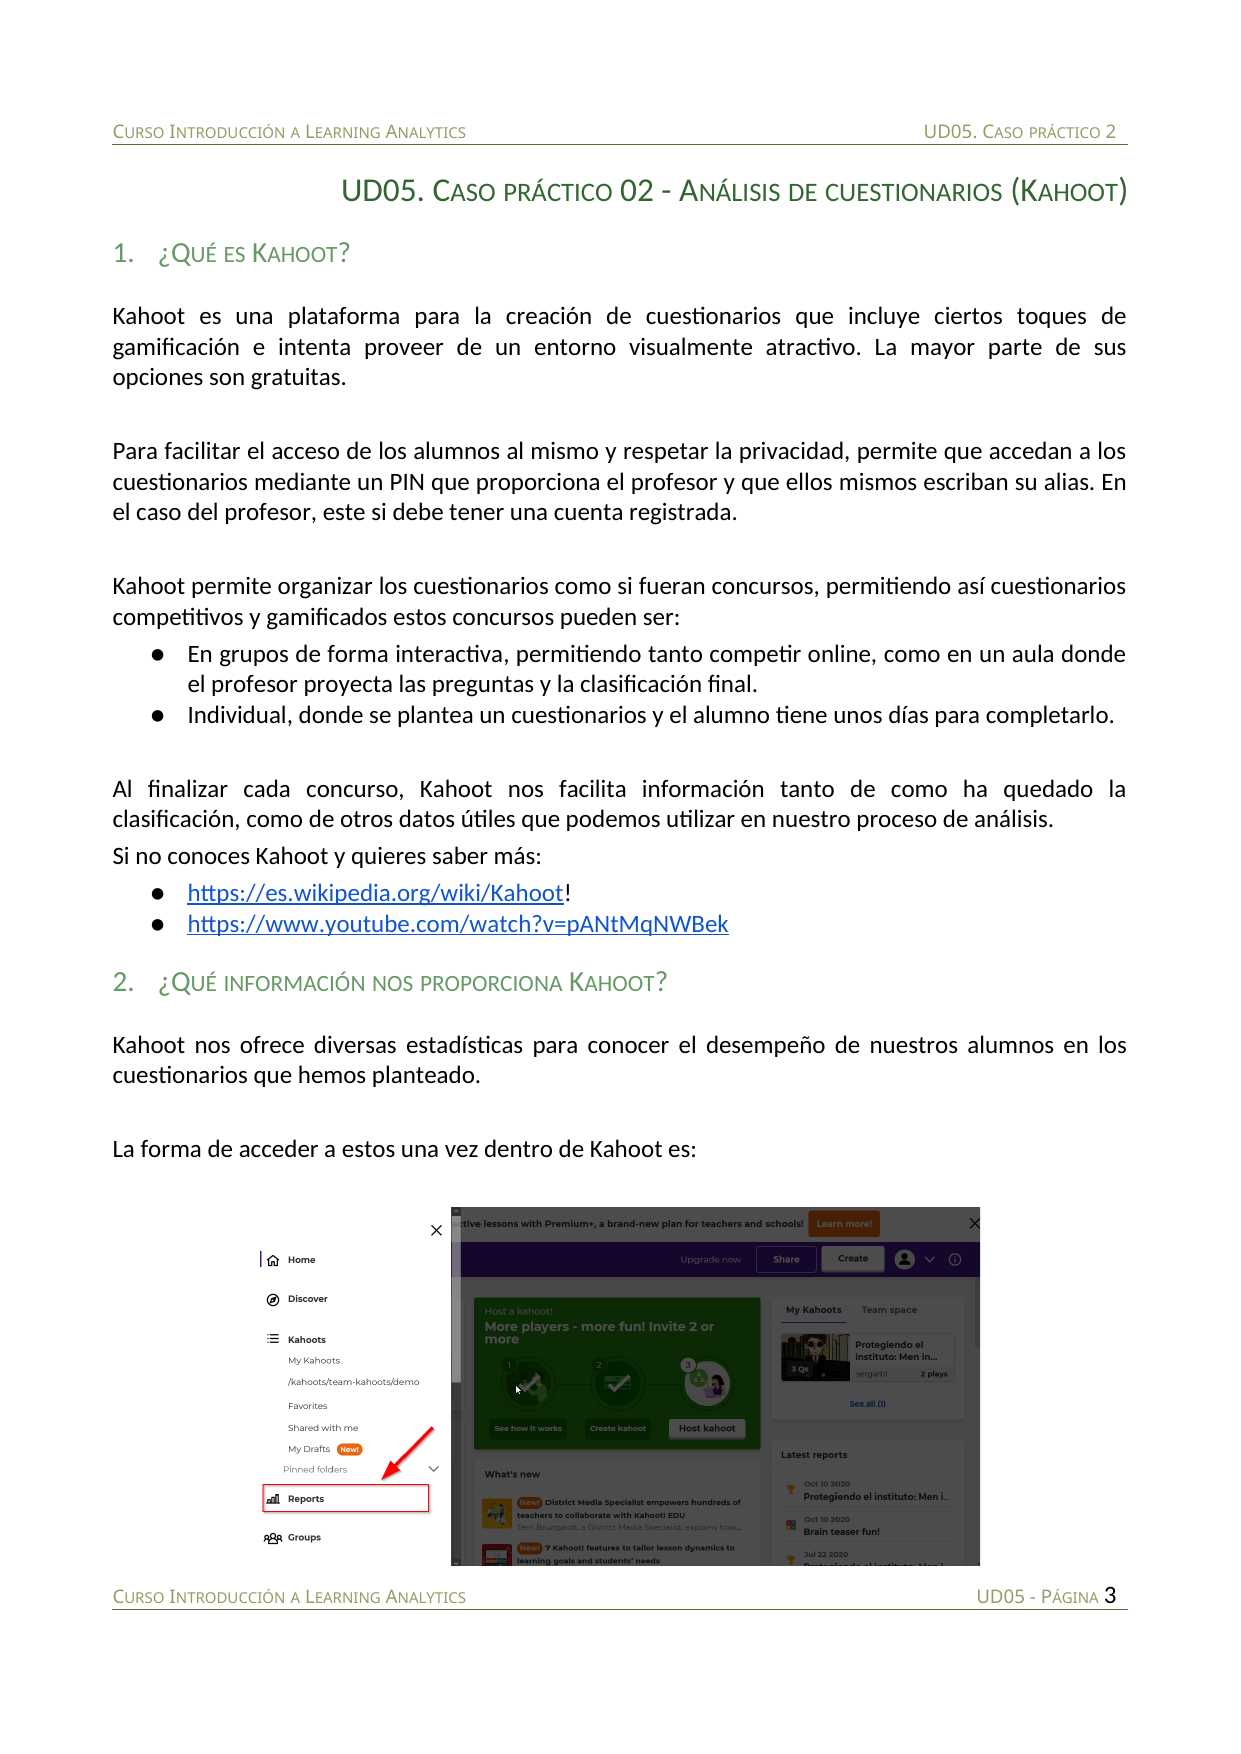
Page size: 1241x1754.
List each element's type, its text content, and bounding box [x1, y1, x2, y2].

text UD05. Caso práctico 02 - Análisis de cuestionarios (Kahoot) [112, 169, 1128, 210]
list Individual, donde se plantea un cuestionarios y el alumno tiene unos días para completarlo. [150, 699, 1128, 729]
subtitle ¿Qué información nos proporciona Kahoot? [112, 963, 1128, 999]
picture [260, 1207, 980, 1566]
text Para facilitar el acceso de los alumnos al mismo y respetar la privacidad, permite que accedan a los cuestionarios mediante un PIN que proporciona el profesor y que ellos mismos escriban su alias. En el caso del profesor, este si debe tener una cuenta registrada. [112, 435, 1128, 527]
list https://www.youtube.com/watch?v=pANtMqNWBek [150, 908, 1128, 938]
text Al finalizar cada concurso, Kahoot nos facilita información tanto de como ha quedado la clasificación, como de otros datos útiles que podemos utilizar en nuestro proceso de análisis. [112, 773, 1128, 834]
list https://es.wikipedia.org/wiki/Kahoot! [150, 877, 1128, 908]
subtitle ¿Qué es Kahoot? [112, 234, 1128, 270]
text Kahoot permite organizar los cuestionarios como si fueran concursos, permitiendo así cuestionarios competitivos y gamificados estos concursos pueden ser: [112, 570, 1128, 631]
text Kahoot nos ofrece diversas estadísticas para conocer el desempeño de nuestros alumnos en los cuestionarios que hemos planteado. [112, 1029, 1128, 1090]
text La forma de acceder a estos una vez dentro de Kahoot es: [112, 1133, 1128, 1164]
list En grupos de forma interactiva, permitiendo tanto competir online, como en un aula donde el profesor proyecta las preguntas y la clasificación final. [150, 638, 1128, 699]
text Kahoot es una plataforma para la creación de cuestionarios que incluye ciertos toques de gamificación e intenta proveer de un entorno visualmente atractivo. La mayor parte de sus opciones son gratuitas. [112, 300, 1128, 392]
text Si no conoces Kahoot y quieres saber más: [112, 840, 1128, 871]
